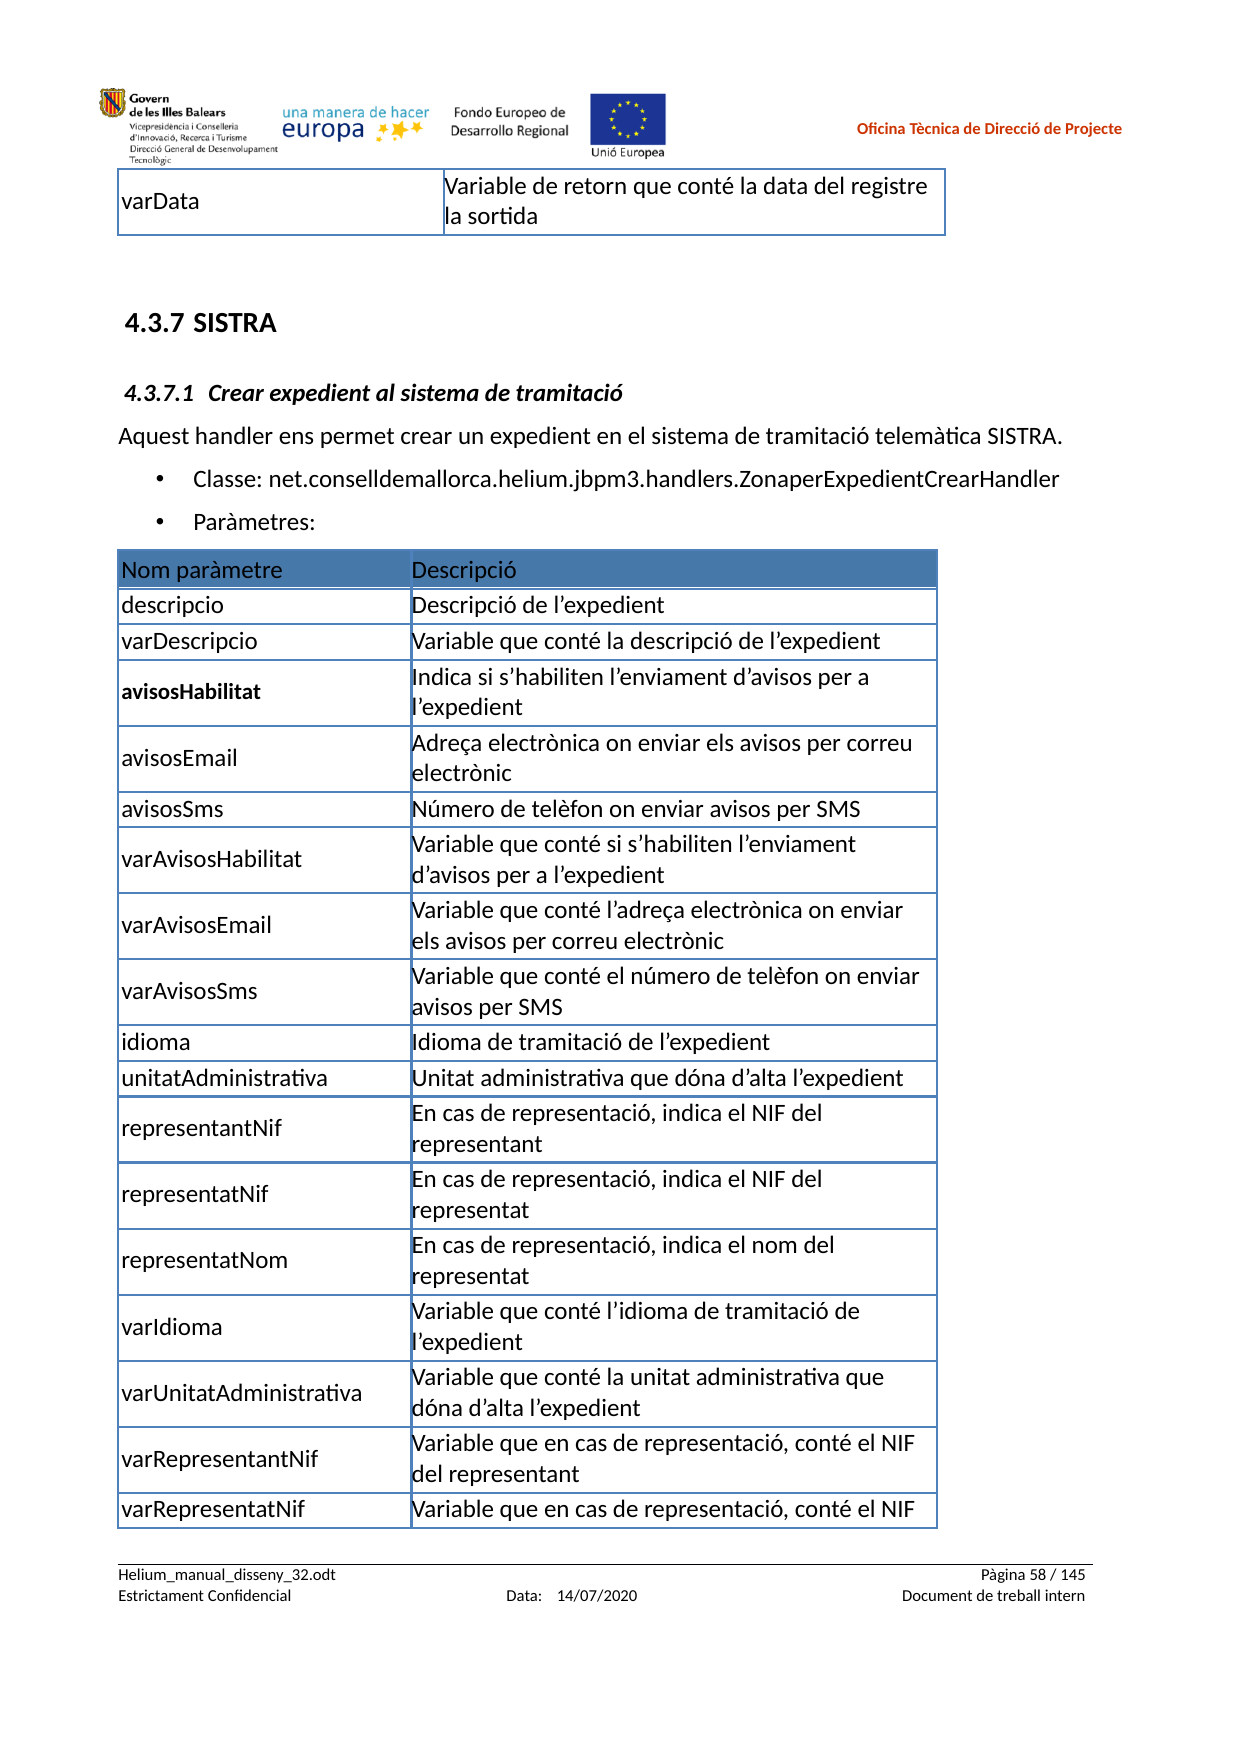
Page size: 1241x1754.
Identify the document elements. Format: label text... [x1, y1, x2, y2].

table_cell idioma [119, 1026, 410, 1060]
picture [99, 87, 668, 166]
list Classe: net.conselldemallorca.helium.jbpm3.handlers.ZonaperExpedientCrearHandler [156, 463, 1122, 493]
table_cell descripcio [119, 590, 410, 623]
table_cell Variable que conté el número de telèfon on enviar avisos per SMS [413, 960, 936, 1024]
table_cell En cas de representació, indica el NIF del representant [413, 1098, 936, 1161]
table_cell representatNif [119, 1164, 410, 1227]
subtitle Crear expedient al sistema de tramitació [118, 377, 1122, 407]
table_cell avisosHabilitat [119, 661, 410, 724]
table_header Nom paràmetre [119, 551, 410, 587]
text Aquest handler ens permet crear un expedient en el sistema de tramitació telemàtica SISTRA. [118, 420, 1122, 451]
table_header Descripció [413, 551, 936, 587]
table_cell Variable que conté la descripció de l’expedient [413, 625, 936, 658]
table_cell Variable que conté l’idioma de tramitació de l’expedient [413, 1296, 936, 1359]
table_cell Variable que conté si s’habiliten l’enviament d’avisos per a l’expedient [413, 828, 936, 892]
table_cell varRepresentatNif [119, 1494, 410, 1527]
table_cell unitatAdministrativa [119, 1062, 410, 1095]
table_cell Variable que conté l’adreça electrònica on enviar els avisos per correu electrònic [413, 894, 936, 958]
table_cell representantNif [119, 1098, 410, 1161]
table_cell varAvisosEmail [119, 894, 410, 958]
table_cell Descripció de l’expedient [413, 590, 936, 623]
table_cell Número de telèfon on enviar avisos per SMS [413, 793, 936, 826]
table_cell varDescripcio [119, 625, 410, 658]
table_cell avisosSms [119, 793, 410, 826]
table_cell varIdioma [119, 1296, 410, 1359]
table_cell varAvisosHabilitat [119, 828, 410, 892]
table_cell Adreça electrònica on enviar els avisos per correu electrònic [413, 727, 936, 791]
subtitle SISTRA [118, 304, 1122, 340]
table_cell Variable de retorn que conté la data del registre la sortida [445, 170, 944, 234]
list Paràmetres: [156, 506, 1122, 537]
table_cell Indica si s’habiliten l’enviament d’avisos per a l’expedient [413, 661, 936, 724]
table_cell varUnitatAdministrativa [119, 1362, 410, 1426]
table_cell Idioma de tramitació de l’expedient [413, 1026, 936, 1060]
table_cell varRepresentantNif [119, 1428, 410, 1492]
table_cell Variable que en cas de representació, conté el NIF [413, 1494, 936, 1527]
table_cell avisosEmail [119, 727, 410, 791]
table_cell En cas de representació, indica el NIF del representat [413, 1164, 936, 1227]
table_cell Variable que en cas de representació, conté el NIF del representant [413, 1428, 936, 1492]
table_cell varAvisosSms [119, 960, 410, 1024]
table_cell varData [119, 170, 443, 234]
table_cell Unitat administrativa que dóna d’alta l’expedient [413, 1062, 936, 1095]
table_cell Variable que conté la unitat administrativa que dóna d’alta l’expedient [413, 1362, 936, 1426]
table_cell representatNom [119, 1230, 410, 1293]
table_cell En cas de representació, indica el nom del representat [413, 1230, 936, 1293]
